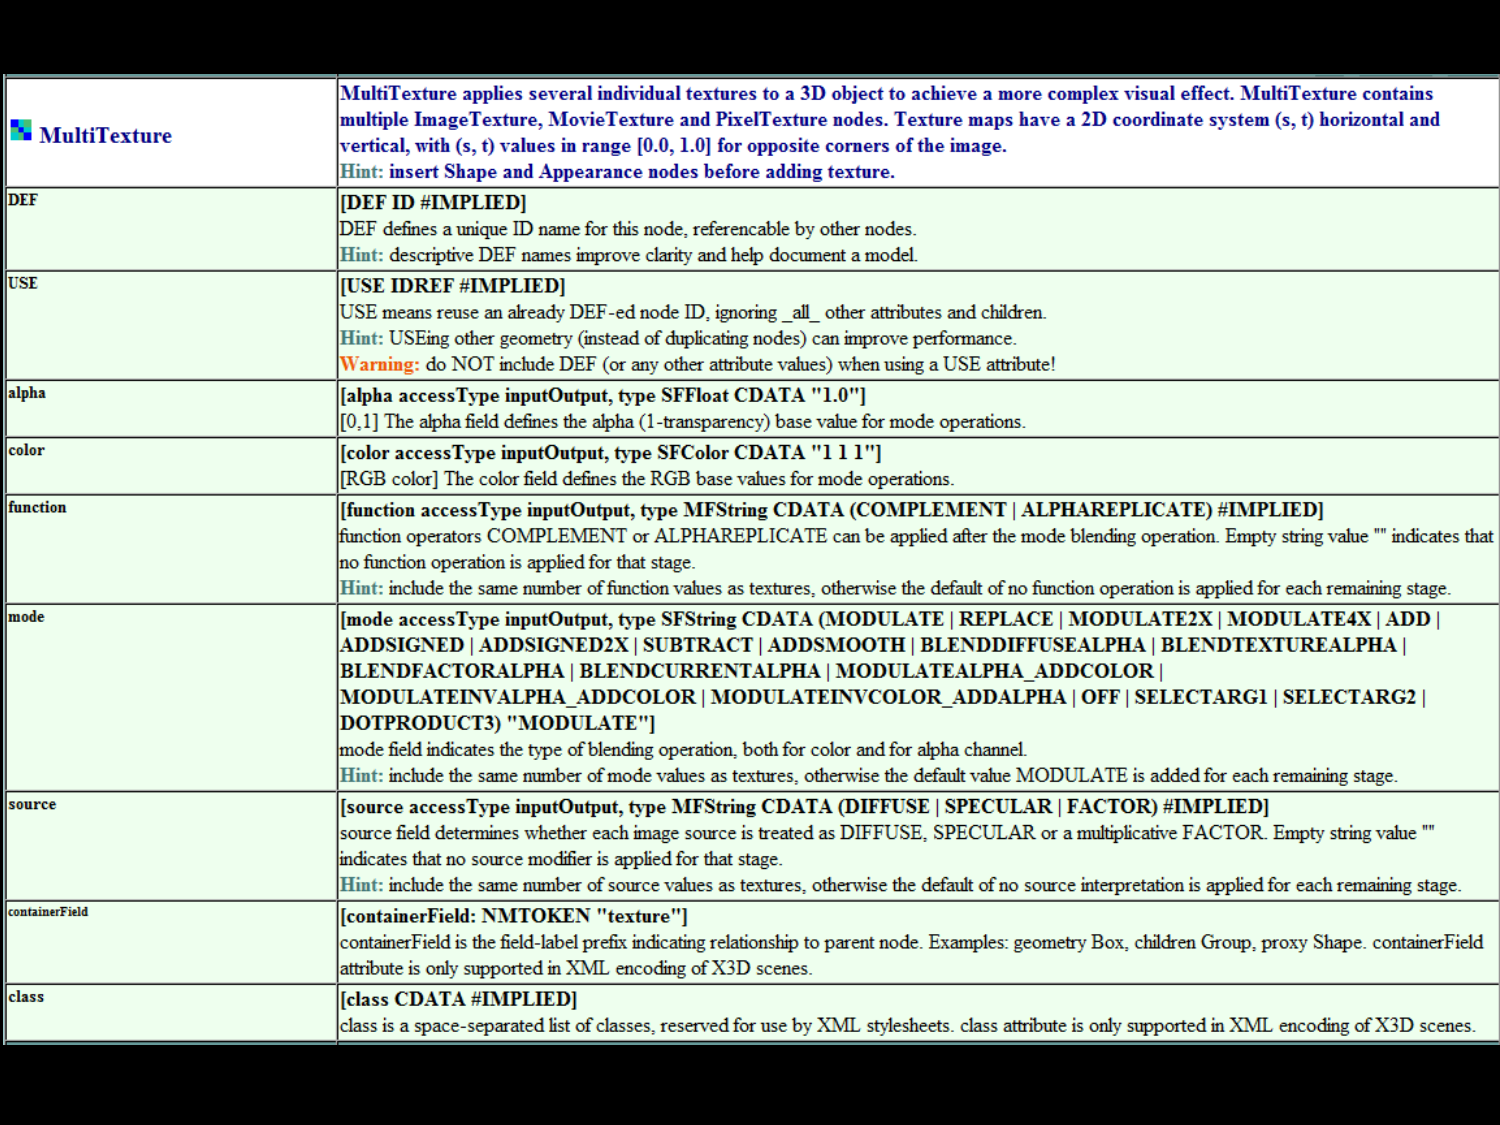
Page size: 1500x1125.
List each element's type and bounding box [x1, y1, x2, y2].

picture [3, 74, 1500, 1045]
text_box [0, 0, 1500, 1125]
